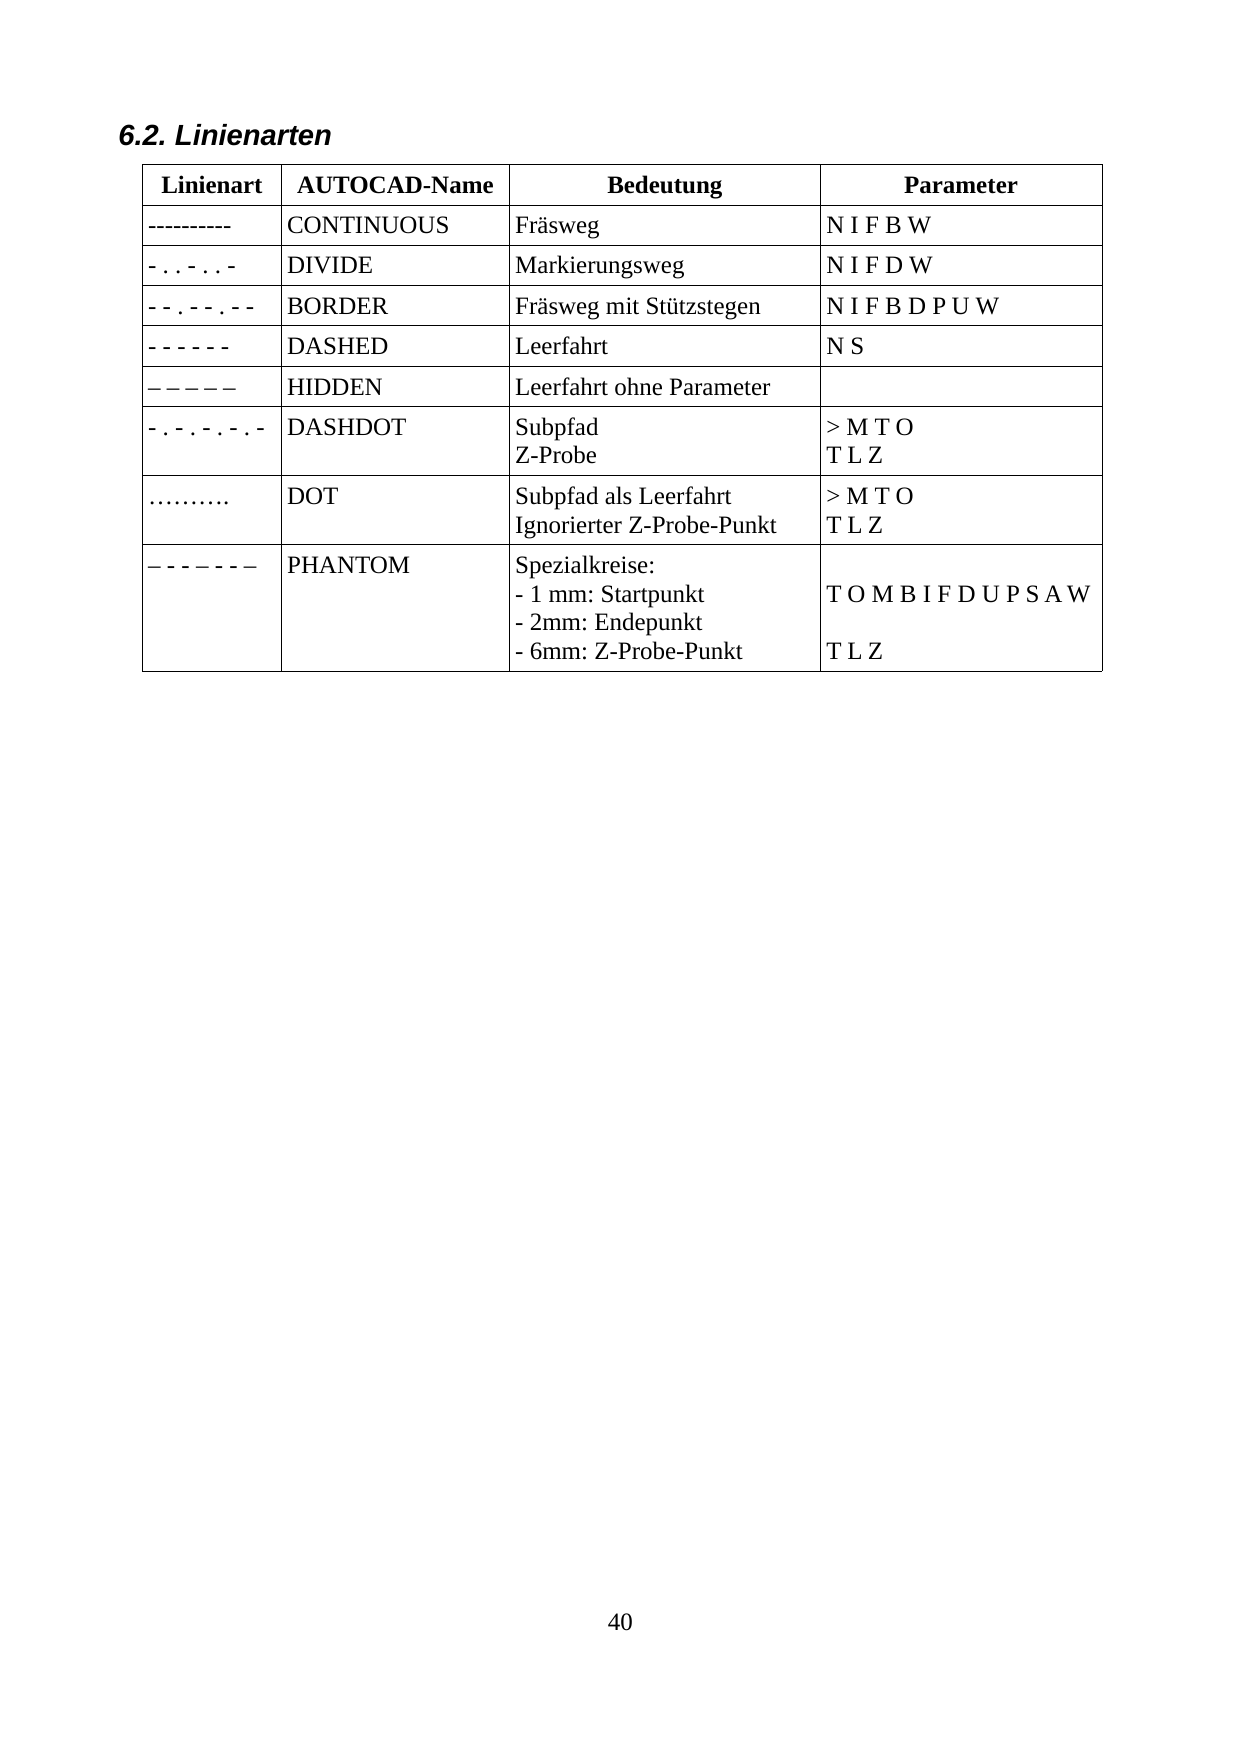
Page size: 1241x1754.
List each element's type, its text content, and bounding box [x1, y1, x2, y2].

table_cell BORDER [282, 286, 509, 325]
table_cell T O M B I F D U P S A W T L Z [821, 545, 1102, 671]
table_cell N I F B W [821, 206, 1102, 245]
table_header AUTOCAD-Name [282, 165, 509, 204]
table_cell - - . - - . - - [143, 286, 281, 325]
table_cell Leerfahrt ohne Parameter [510, 367, 820, 406]
table_cell PHANTOM [282, 545, 509, 671]
table_cell N I F B D P U W [821, 286, 1102, 325]
table_header Linienart [143, 165, 281, 204]
table_cell Spezialkreise: - 1 mm: Startpunkt - 2mm: Endepunkt - 6mm: Z-Probe-Punkt [510, 545, 820, 671]
table_header Bedeutung [510, 165, 820, 204]
table_cell N S [821, 326, 1102, 366]
table_cell DIVIDE [282, 246, 509, 285]
table_cell [821, 367, 1102, 406]
table_cell DOT [282, 476, 509, 544]
table_cell DASHED [282, 326, 509, 366]
table_cell Subpfad als Leerfahrt Ignorierter Z-Probe-Punkt [510, 476, 820, 544]
table_cell Leerfahrt [510, 326, 820, 366]
table_cell - . - . - . - . - [143, 407, 281, 475]
table_cell HIDDEN [282, 367, 509, 406]
table_cell ---------- [143, 206, 281, 245]
table_cell Subpfad Z-Probe [510, 407, 820, 475]
table_cell > M T O T L Z [821, 407, 1102, 475]
table_cell CONTINUOUS [282, 206, 509, 245]
table_cell - - - - - - [143, 326, 281, 366]
table_cell Fräsweg [510, 206, 820, 245]
table_cell ‍………. [143, 476, 281, 544]
table_cell N I F D W [821, 246, 1102, 285]
table_cell – - - – - - – [143, 545, 281, 671]
table_cell Fräsweg mit Stützstegen [510, 286, 820, 325]
table_cell DASHDOT [282, 407, 509, 475]
subtitle 6.2. Linienarten [118, 118, 1122, 152]
table_cell Markierungsweg [510, 246, 820, 285]
table_header Parameter [821, 165, 1102, 204]
table_cell – – – – – [143, 367, 281, 406]
table_cell - . . - . . - [143, 246, 281, 285]
table_cell > M T O T L Z [821, 476, 1102, 544]
